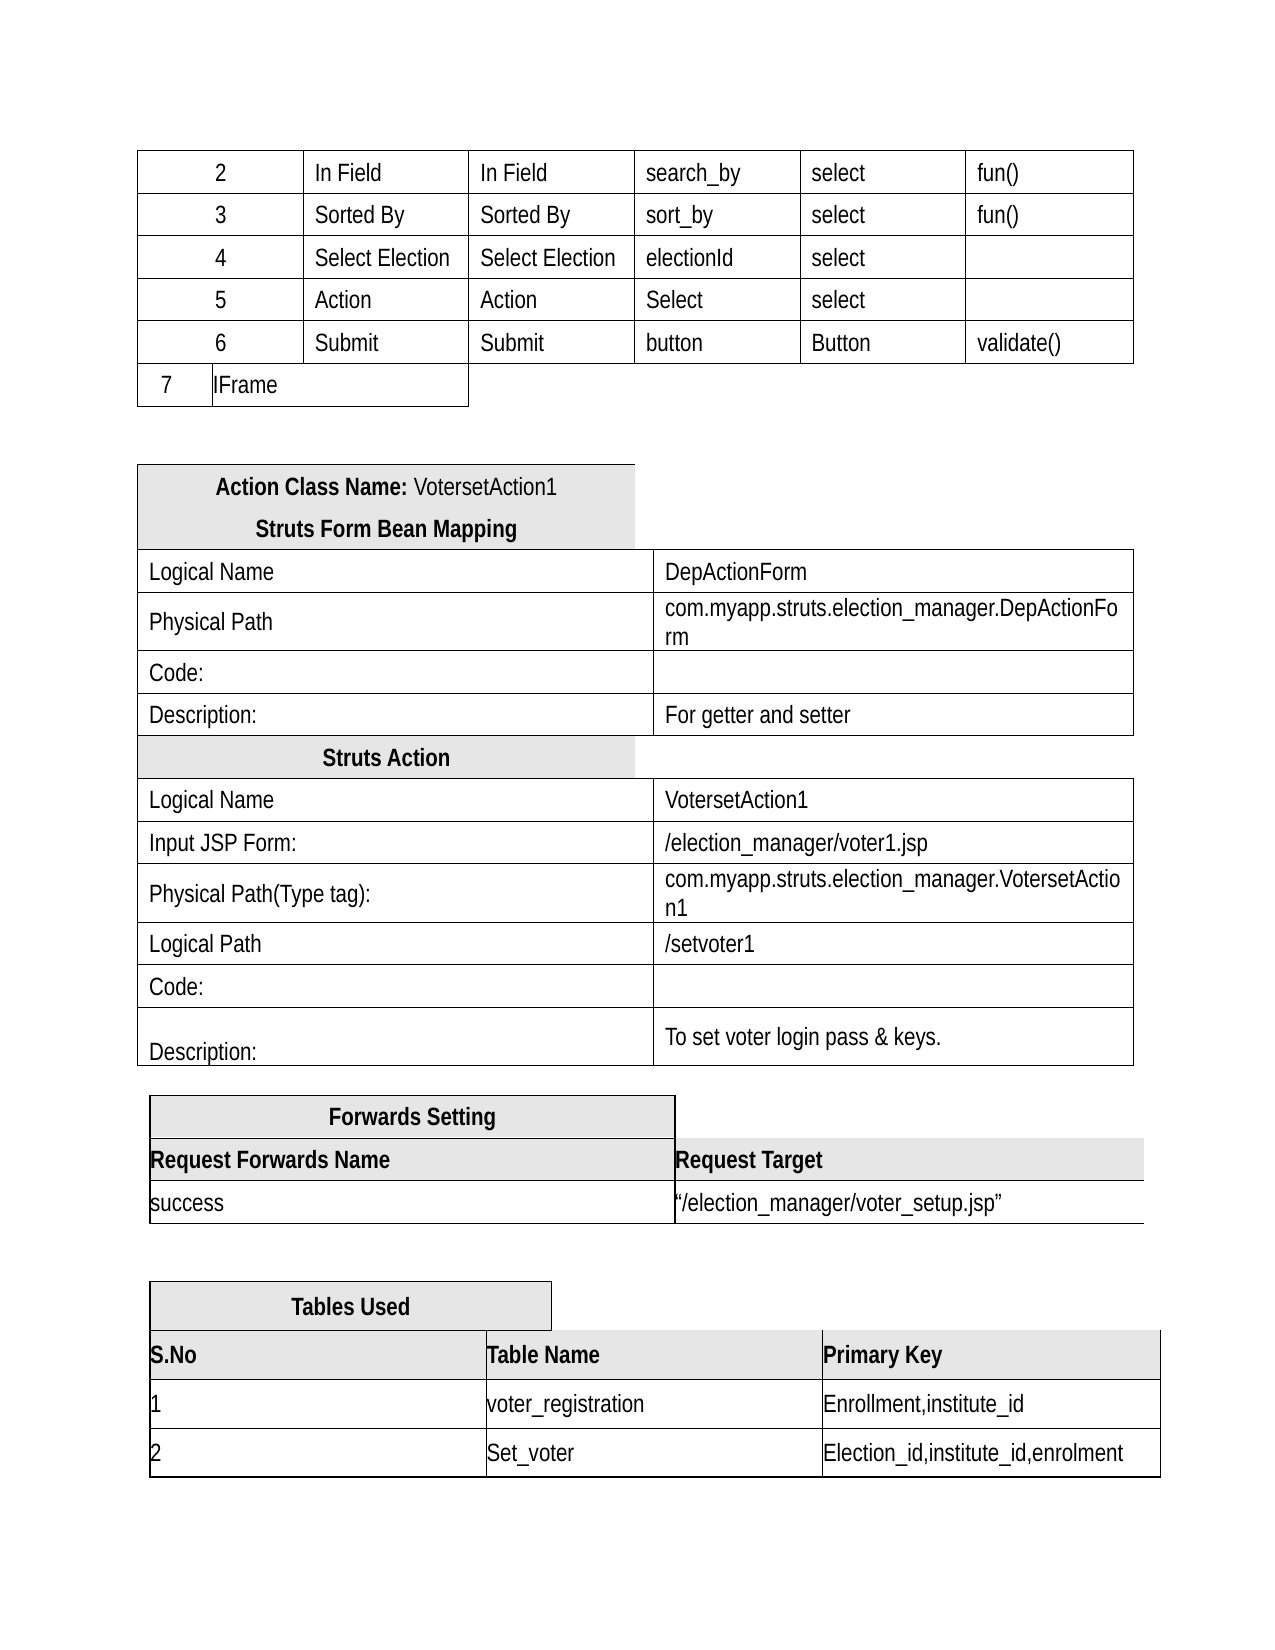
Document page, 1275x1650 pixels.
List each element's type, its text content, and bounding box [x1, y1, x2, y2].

table_cell select [801, 236, 965, 278]
table_cell Physical Path(Type tag): [138, 864, 653, 922]
table_cell com.myapp.struts.election_manager.DepActionForm [654, 593, 1133, 650]
table_cell Enrollment,institute_id [823, 1380, 1160, 1428]
table_cell Logical Name [138, 779, 653, 821]
table_cell Select Election [304, 236, 468, 278]
table_cell [654, 651, 1133, 693]
table_cell For getter and setter [654, 694, 1133, 735]
table_cell /election_manager/voter1.jsp [654, 822, 1133, 863]
table_cell Election_id,institute_id,enrolment [823, 1429, 1160, 1476]
table_cell Request Forwards Name [151, 1139, 674, 1180]
table_cell Button [801, 321, 965, 363]
table_cell validate() [966, 321, 1133, 363]
table_cell [966, 279, 1133, 320]
table_cell 3 [138, 194, 303, 235]
table_cell Select Election [469, 236, 634, 278]
table_header Action Class Name: VotersetAction1 [138, 465, 635, 507]
table_cell /setvoter1 [654, 923, 1133, 964]
table_cell S.No [151, 1331, 486, 1379]
table_header [823, 1281, 1161, 1330]
table_cell Struts Action [138, 736, 635, 778]
table_header [635, 464, 1133, 507]
table_cell Select [635, 279, 800, 320]
table_cell sort_by [635, 194, 800, 235]
table_cell select [801, 151, 965, 193]
table_cell fun() [966, 194, 1133, 235]
table_cell Input JSP Form: [138, 822, 653, 863]
table_cell Set_voter [487, 1429, 822, 1476]
table_cell Action [304, 279, 468, 320]
table_cell Code: [138, 651, 653, 693]
table_cell Submit [304, 321, 468, 363]
table_cell select [801, 279, 965, 320]
table_cell button [635, 321, 800, 363]
table_cell 2 [151, 1429, 486, 1476]
table_cell search_by [635, 151, 800, 193]
table_cell Sorted By [469, 194, 634, 235]
table_cell [635, 507, 1133, 549]
table_cell DepActionForm [654, 550, 1133, 592]
table_cell select [801, 194, 965, 235]
table_cell Physical Path [138, 593, 653, 650]
table_cell success [151, 1181, 674, 1223]
table_cell 5 [138, 279, 303, 320]
table_cell 6 [138, 321, 303, 363]
table_cell “/election_manager/voter_setup.jsp” [676, 1181, 1144, 1223]
table_cell VotersetAction1 [654, 779, 1133, 821]
table_header Tables Used [151, 1282, 551, 1330]
table_cell [469, 364, 1133, 406]
table_cell [654, 965, 1133, 1007]
table_header Forwards Setting [151, 1096, 674, 1137]
table_cell [966, 236, 1133, 278]
table_cell 1 [151, 1380, 486, 1428]
table_cell voter_registration [487, 1380, 822, 1428]
table_cell Request Target [676, 1138, 1144, 1180]
table_cell Struts Form Bean Mapping [138, 507, 635, 549]
table_cell electionId [635, 236, 800, 278]
table_cell Description: [138, 1008, 653, 1065]
table_cell Logical Path [138, 923, 653, 964]
table_header [552, 1281, 823, 1330]
table_cell Description: [138, 694, 653, 735]
table_cell Action [469, 279, 634, 320]
table_cell fun() [966, 151, 1133, 193]
table_cell Primary Key [823, 1330, 1160, 1379]
table_cell In Field [469, 151, 634, 193]
table_cell Submit [469, 321, 634, 363]
table_cell 4 [138, 236, 303, 278]
table_cell To set voter login pass & keys. [654, 1008, 1133, 1065]
table_cell Code: [138, 965, 653, 1007]
table_cell Table Name [487, 1330, 822, 1379]
table_header [676, 1095, 1144, 1137]
table_cell [635, 736, 1133, 778]
table_cell Sorted By [304, 194, 468, 235]
table_cell com.myapp.struts.election_manager.VotersetAction1 [654, 864, 1133, 922]
table_cell In Field [304, 151, 468, 193]
table_cell IFrame [213, 364, 468, 406]
table_cell Logical Name [138, 550, 653, 592]
table_cell 2 [138, 151, 303, 193]
table_cell 7 [138, 364, 212, 406]
